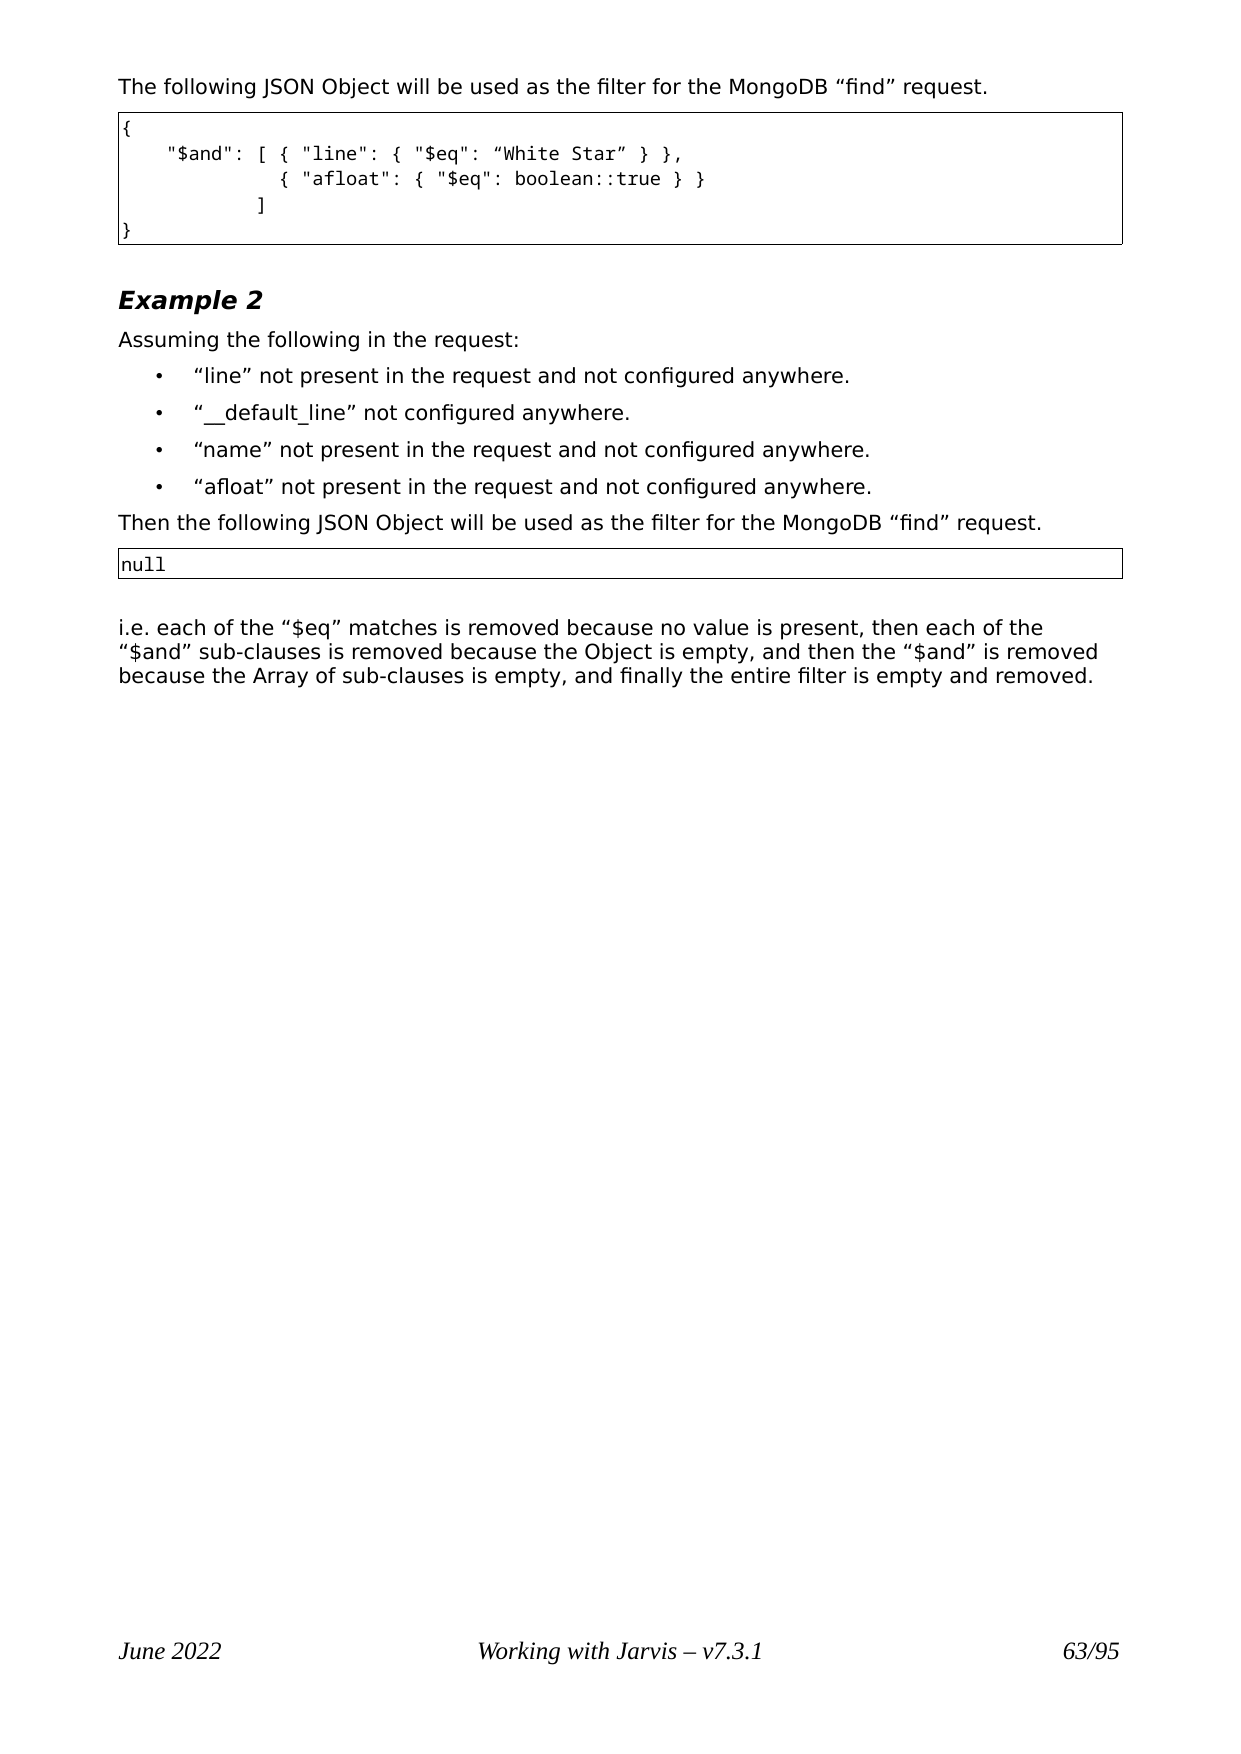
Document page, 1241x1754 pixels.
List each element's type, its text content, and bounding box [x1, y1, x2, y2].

text The following JSON Object will be used as the filter for the MongoDB “find” request. [118, 75, 1122, 99]
text { "afloat": { "$eq": boolean::true } } [119, 163, 1122, 188]
text { "$and": [ { "line": { "$eq": “White Star” } }, [119, 113, 1122, 163]
list “line” not present in the request and not configured anywhere. [156, 364, 1122, 389]
text Then the following JSON Object will be used as the filter for the MongoDB “find” request. [118, 511, 1122, 536]
subtitle Example 2 [118, 286, 1122, 315]
list “afloat” not present in the request and not configured anywhere. [156, 475, 1122, 499]
list “name” not present in the request and not configured anywhere. [156, 438, 1122, 462]
text i.e. each of the “$eq” matches is removed because no value is present, then each of the “$and” sub-clauses is removed because the Object is empty, and then the “$and” is removed because the Array of sub-clauses is empty, and finally the entire filter is empty and removed. [118, 616, 1122, 688]
text Assuming the following in the request: [118, 328, 1122, 352]
list “__default_line” not configured anywhere. [156, 401, 1122, 425]
text null [119, 549, 1122, 578]
text ] } [119, 188, 1122, 244]
